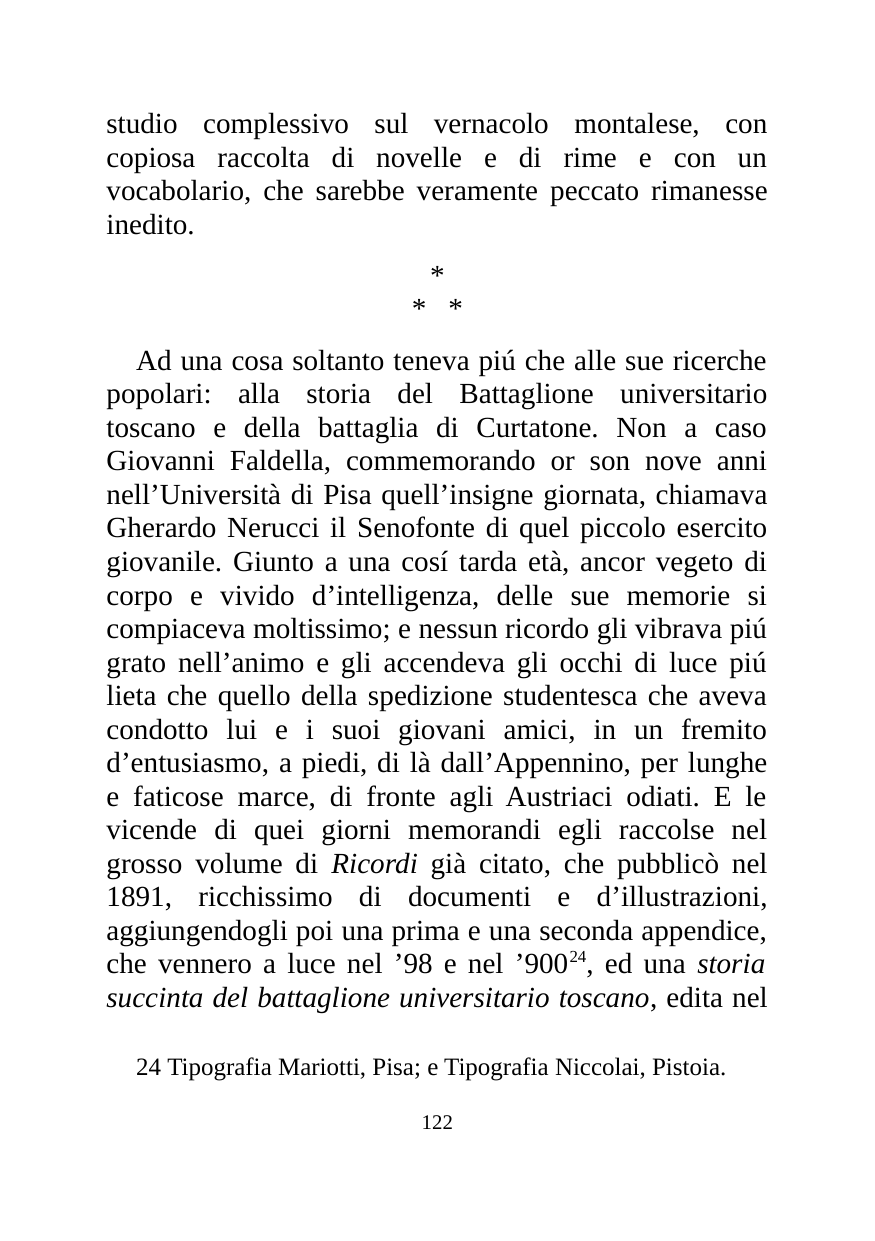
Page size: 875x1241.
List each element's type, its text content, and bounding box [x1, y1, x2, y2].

text Tipografia Mariotti, Pisa; e Tipografia Niccolai, Pistoia. [106, 1052, 768, 1080]
text Ad una cosa soltanto teneva piú che alle sue ricerche popolari: alla storia del Battaglione universitario toscano e della battaglia di Curtatone. Non a caso Giovanni Faldella, commemorando or son nove anni nell’Università di Pisa quell’insigne giornata, chiamava Gherardo Nerucci il Senofonte di quel piccolo esercito giovanile. Giunto a una cosí tarda età, ancor vegeto di corpo e vivido d’intelligenza, delle sue memorie si compiaceva moltissimo; e nessun ricordo gli vibrava piú grato nell’animo e gli accendeva gli occhi di luce piú lieta che quello della spedizione studentesca che aveva condotto lui e i suoi giovani amici, in un fremito d’entusiasmo, a piedi, di là dall’Appennino, per lunghe e faticose marce, di fronte agli Austriaci odiati. E le vicende di quei giorni memorandi egli raccolse nel grosso volume di Ricordi già citato, che pubblicò nel 1891, ricchissimo di documenti e d’illustrazioni, aggiungendogli poi una prima e una seconda appendice, che vennero a luce nel ’98 e nel ’900, ed una storia succinta del battaglione universitario toscano, edita nel [106, 343, 768, 1014]
text studio complessivo sul vernacolo montalese, con copiosa raccolta di novelle e di rime e con un vocabolario, che sarebbe veramente peccato rimanesse inedito. [106, 106, 768, 240]
text * * * [106, 258, 768, 325]
